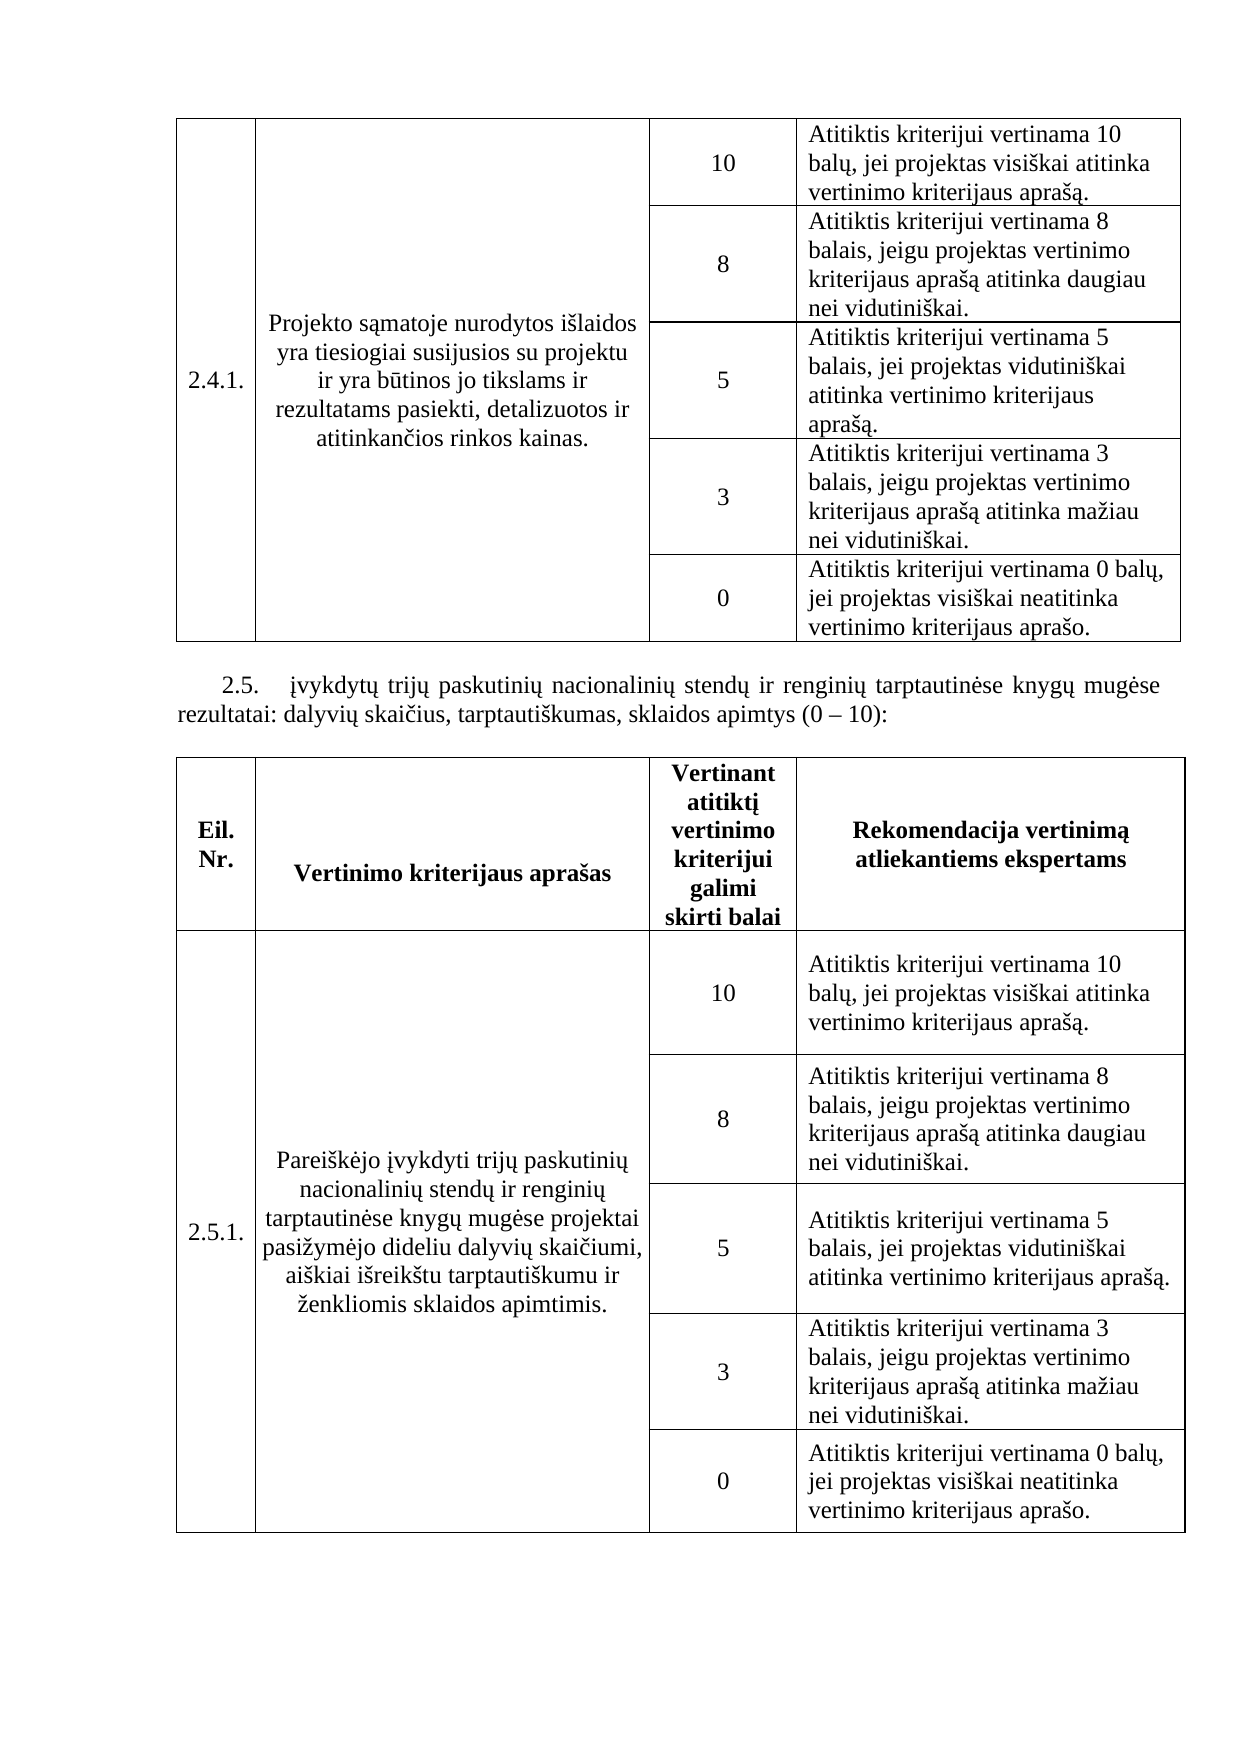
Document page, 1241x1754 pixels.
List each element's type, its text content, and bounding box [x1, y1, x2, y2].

table_header Vertinant atitiktį vertinimo kriterijui galimi skirti balai [650, 758, 796, 930]
table_cell 2.5.1. [177, 931, 255, 1532]
table_cell Atitiktis kriterijui vertinama 10 balų, jei projektas visiškai atitinka vertinimo kriterijaus aprašą. [797, 931, 1184, 1053]
table_cell 8 [650, 1055, 796, 1182]
table_cell 10 [650, 931, 796, 1053]
table_cell 10 [650, 119, 796, 205]
table_cell 5 [650, 323, 796, 437]
table_cell Atitiktis kriterijui vertinama 5 balais, jei projektas vidutiniškai atitinka vertinimo kriterijaus aprašą. [797, 1184, 1184, 1312]
table_cell Atitiktis kriterijui vertinama 10 balų, jei projektas visiškai atitinka vertinimo kriterijaus aprašą. [797, 119, 1180, 205]
table_cell Atitiktis kriterijui vertinama 5 balais, jei projektas vidutiniškai atitinka vertinimo kriterijaus aprašą. [797, 323, 1180, 437]
table_cell 0 [650, 1430, 796, 1532]
table_cell 3 [650, 1314, 796, 1428]
table_cell 5 [650, 1184, 796, 1312]
table_cell Pareiškėjo įvykdyti trijų paskutinių nacionalinių stendų ir renginių tarptautinėse knygų mugėse projektai pasižymėjo dideliu dalyvių skaičiumi, aiškiai išreikštu tarptautiškumu ir ženkliomis sklaidos apimtimis. [256, 931, 649, 1532]
table_cell Atitiktis kriterijui vertinama 8 balais, jeigu projektas vertinimo kriterijaus aprašą atitinka daugiau nei vidutiniškai. [797, 1055, 1184, 1182]
table_cell Atitiktis kriterijui vertinama 3 balais, jeigu projektas vertinimo kriterijaus aprašą atitinka mažiau nei vidutiniškai. [797, 1314, 1184, 1428]
table_cell Atitiktis kriterijui vertinama 3 balais, jeigu projektas vertinimo kriterijaus aprašą atitinka mažiau nei vidutiniškai. [797, 439, 1180, 553]
table_cell 8 [650, 206, 796, 321]
table_header Rekomendacija vertinimą atliekantiems ekspertams [797, 758, 1184, 930]
table_header Eil. Nr. [177, 758, 255, 930]
table_cell Atitiktis kriterijui vertinama 0 balų, jei projektas visiškai neatitinka vertinimo kriterijaus aprašo. [797, 555, 1180, 641]
table_cell Projekto sąmatoje nurodytos išlaidos yra tiesiogiai susijusios su projektu ir yra būtinos jo tikslams ir rezultatams pasiekti, detalizuotos ir atitinkančios rinkos kainas. [256, 119, 649, 641]
text 2.5. įvykdytų trijų paskutinių nacionalinių stendų ir renginių tarptautinėse knygų mugėse rezultatai: dalyvių skaičius, tarptautiškumas, sklaidos apimtys (0 – 10): [177, 671, 1161, 728]
table_cell 2.4.1. [177, 119, 255, 641]
table_cell Atitiktis kriterijui vertinama 0 balų, jei projektas visiškai neatitinka vertinimo kriterijaus aprašo. [797, 1430, 1184, 1532]
table_cell 3 [650, 439, 796, 553]
table_cell Atitiktis kriterijui vertinama 8 balais, jeigu projektas vertinimo kriterijaus aprašą atitinka daugiau nei vidutiniškai. [797, 206, 1180, 321]
table_cell 0 [650, 555, 796, 641]
table_header Vertinimo kriterijaus aprašas [256, 758, 649, 930]
